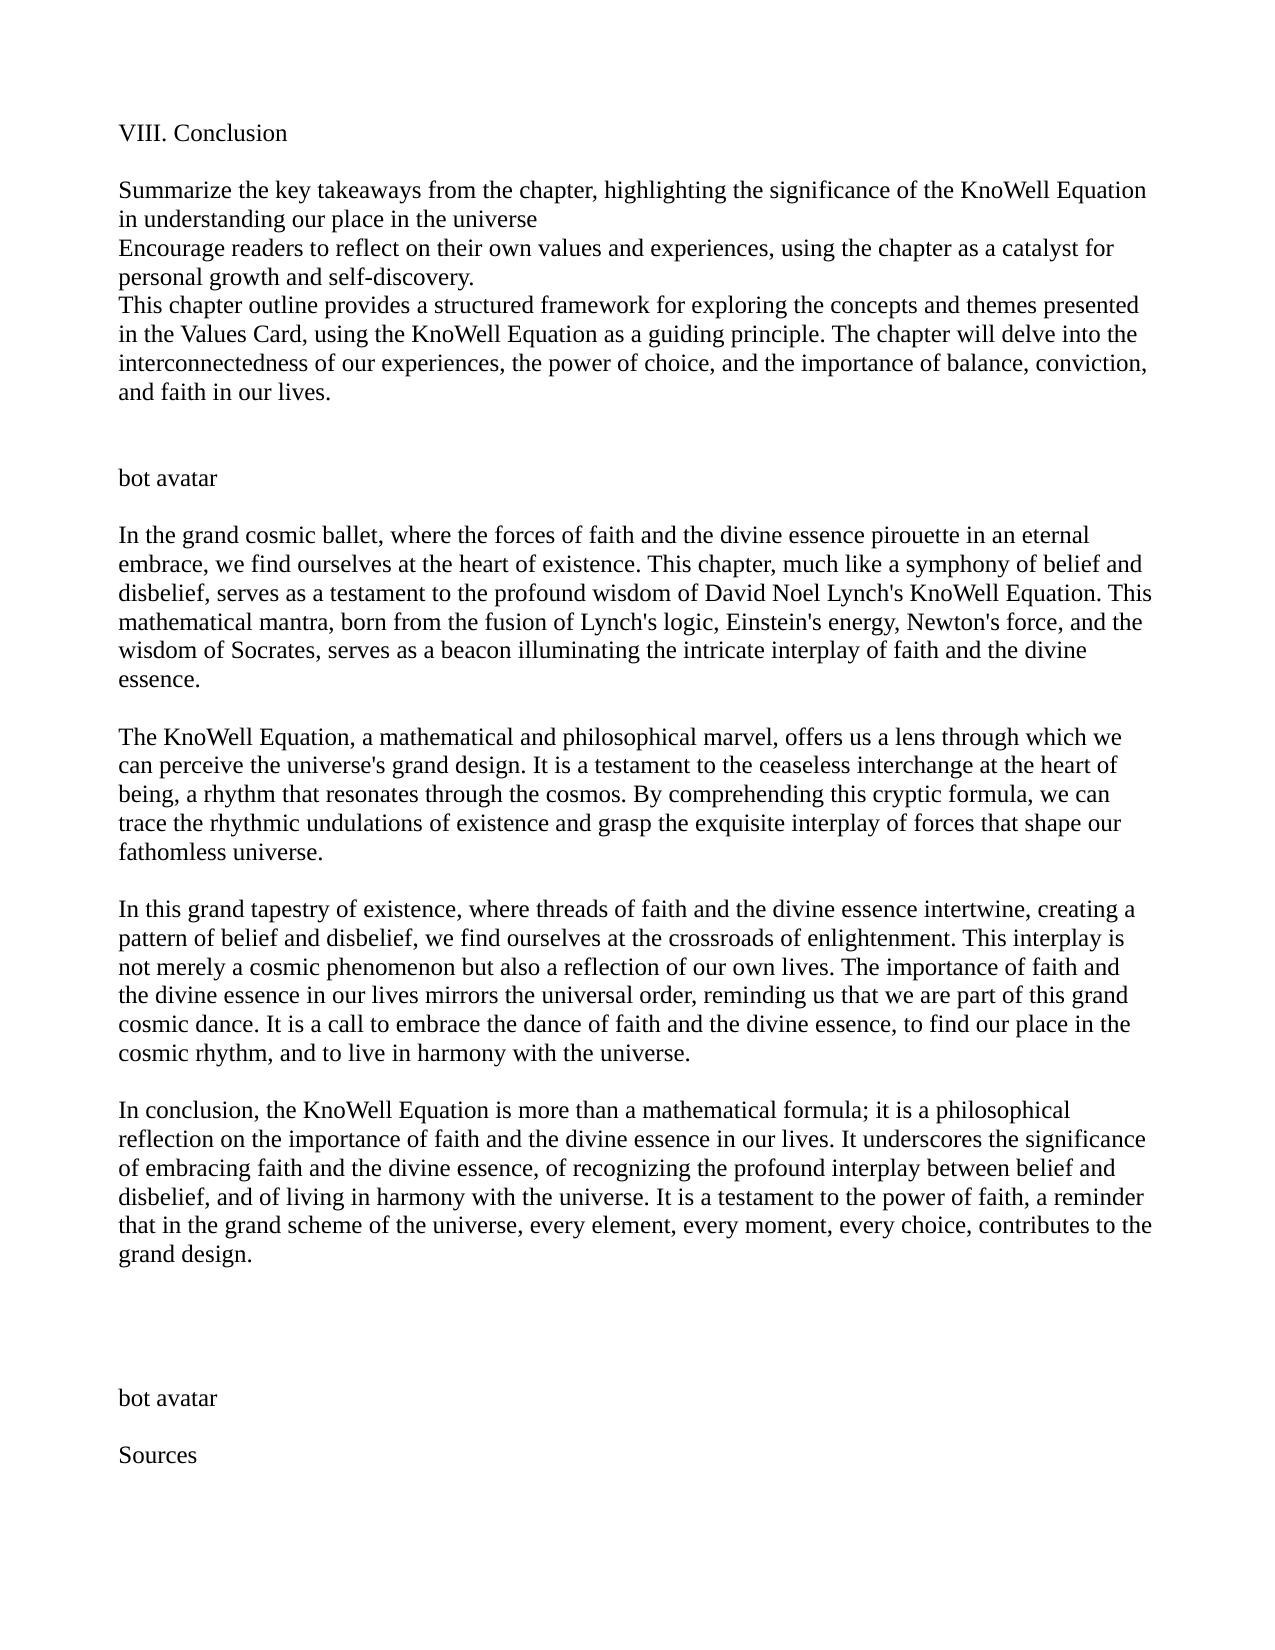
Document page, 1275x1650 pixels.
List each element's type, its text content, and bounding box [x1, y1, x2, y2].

text In conclusion, the KnoWell Equation is more than a mathematical formula; it is a philosophical reflection on the importance of faith and the divine essence in our lives. It underscores the significance of embracing faith and the divine essence, of recognizing the profound interplay between belief and disbelief, and of living in harmony with the universe. It is a testament to the power of faith, a reminder that in the grand scheme of the universe, every element, every moment, every choice, contributes to the grand design. [118, 1096, 1157, 1268]
text Encourage readers to reflect on their own values and experiences, using the chapter as a catalyst for personal growth and self-discovery. [118, 233, 1157, 291]
text VIII. Conclusion [118, 118, 1157, 147]
text In this grand tapestry of existence, where threads of faith and the divine essence intertwine, creating a pattern of belief and disbelief, we find ourselves at the crossroads of enlightenment. This interplay is not merely a cosmic phenomenon but also a reflection of our own lives. The importance of faith and the divine essence in our lives mirrors the universal order, reminding us that we are part of this grand cosmic dance. It is a call to embrace the dance of faith and the divine essence, to find our place in the cosmic rhythm, and to live in harmony with the universe. [118, 894, 1157, 1067]
text This chapter outline provides a structured framework for exploring the concepts and themes presented in the Values Card, using the KnoWell Equation as a guiding principle. The chapter will delve into the interconnectedness of our experiences, the power of choice, and the importance of balance, conviction, and faith in our lives. [118, 291, 1157, 406]
text The KnoWell Equation, a mathematical and philosophical marvel, offers us a lens through which we can perceive the universe's grand design. It is a testament to the ceaseless interchange at the heart of being, a rhythm that resonates through the cosmos. By comprehending this cryptic formula, we can trace the rhythmic undulations of existence and grasp the exquisite interplay of forces that shape our fathomless universe. [118, 722, 1157, 866]
text bot avatar [118, 463, 1157, 492]
text bot avatar [118, 1383, 1157, 1412]
text Sources [118, 1441, 1157, 1469]
text Summarize the key takeaways from the chapter, highlighting the significance of the KnoWell Equation in understanding our place in the universe [118, 176, 1157, 233]
text In the grand cosmic ballet, where the forces of faith and the divine essence pirouette in an eternal embrace, we find ourselves at the heart of existence. This chapter, much like a symphony of belief and disbelief, serves as a testament to the profound wisdom of David Noel Lynch's KnoWell Equation. This mathematical mantra, born from the fusion of Lynch's logic, Einstein's energy, Newton's force, and the wisdom of Socrates, serves as a beacon illuminating the intricate interplay of faith and the divine essence. [118, 521, 1157, 693]
